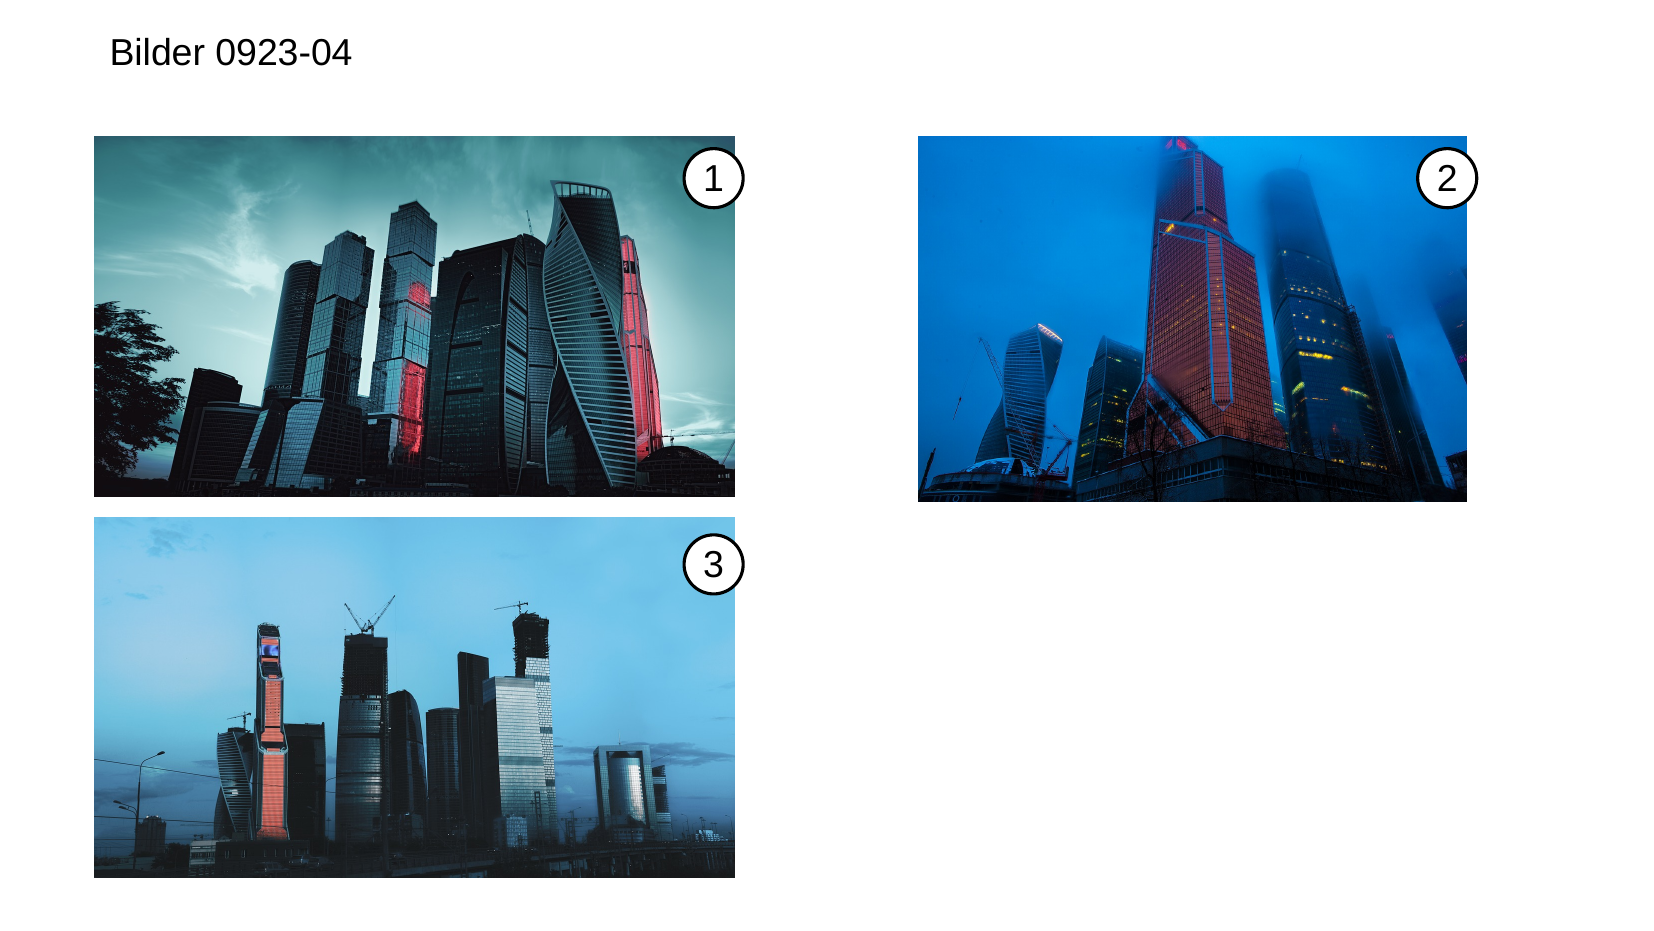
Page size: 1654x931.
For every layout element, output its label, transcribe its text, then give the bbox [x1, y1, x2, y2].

text_box Bilder 0923-04 [94, 23, 371, 83]
text_box 3 [684, 534, 744, 594]
picture [94, 517, 735, 878]
picture [94, 136, 735, 497]
picture [918, 136, 1467, 502]
text_box 1 [684, 148, 744, 208]
text_box 2 [1417, 148, 1477, 208]
